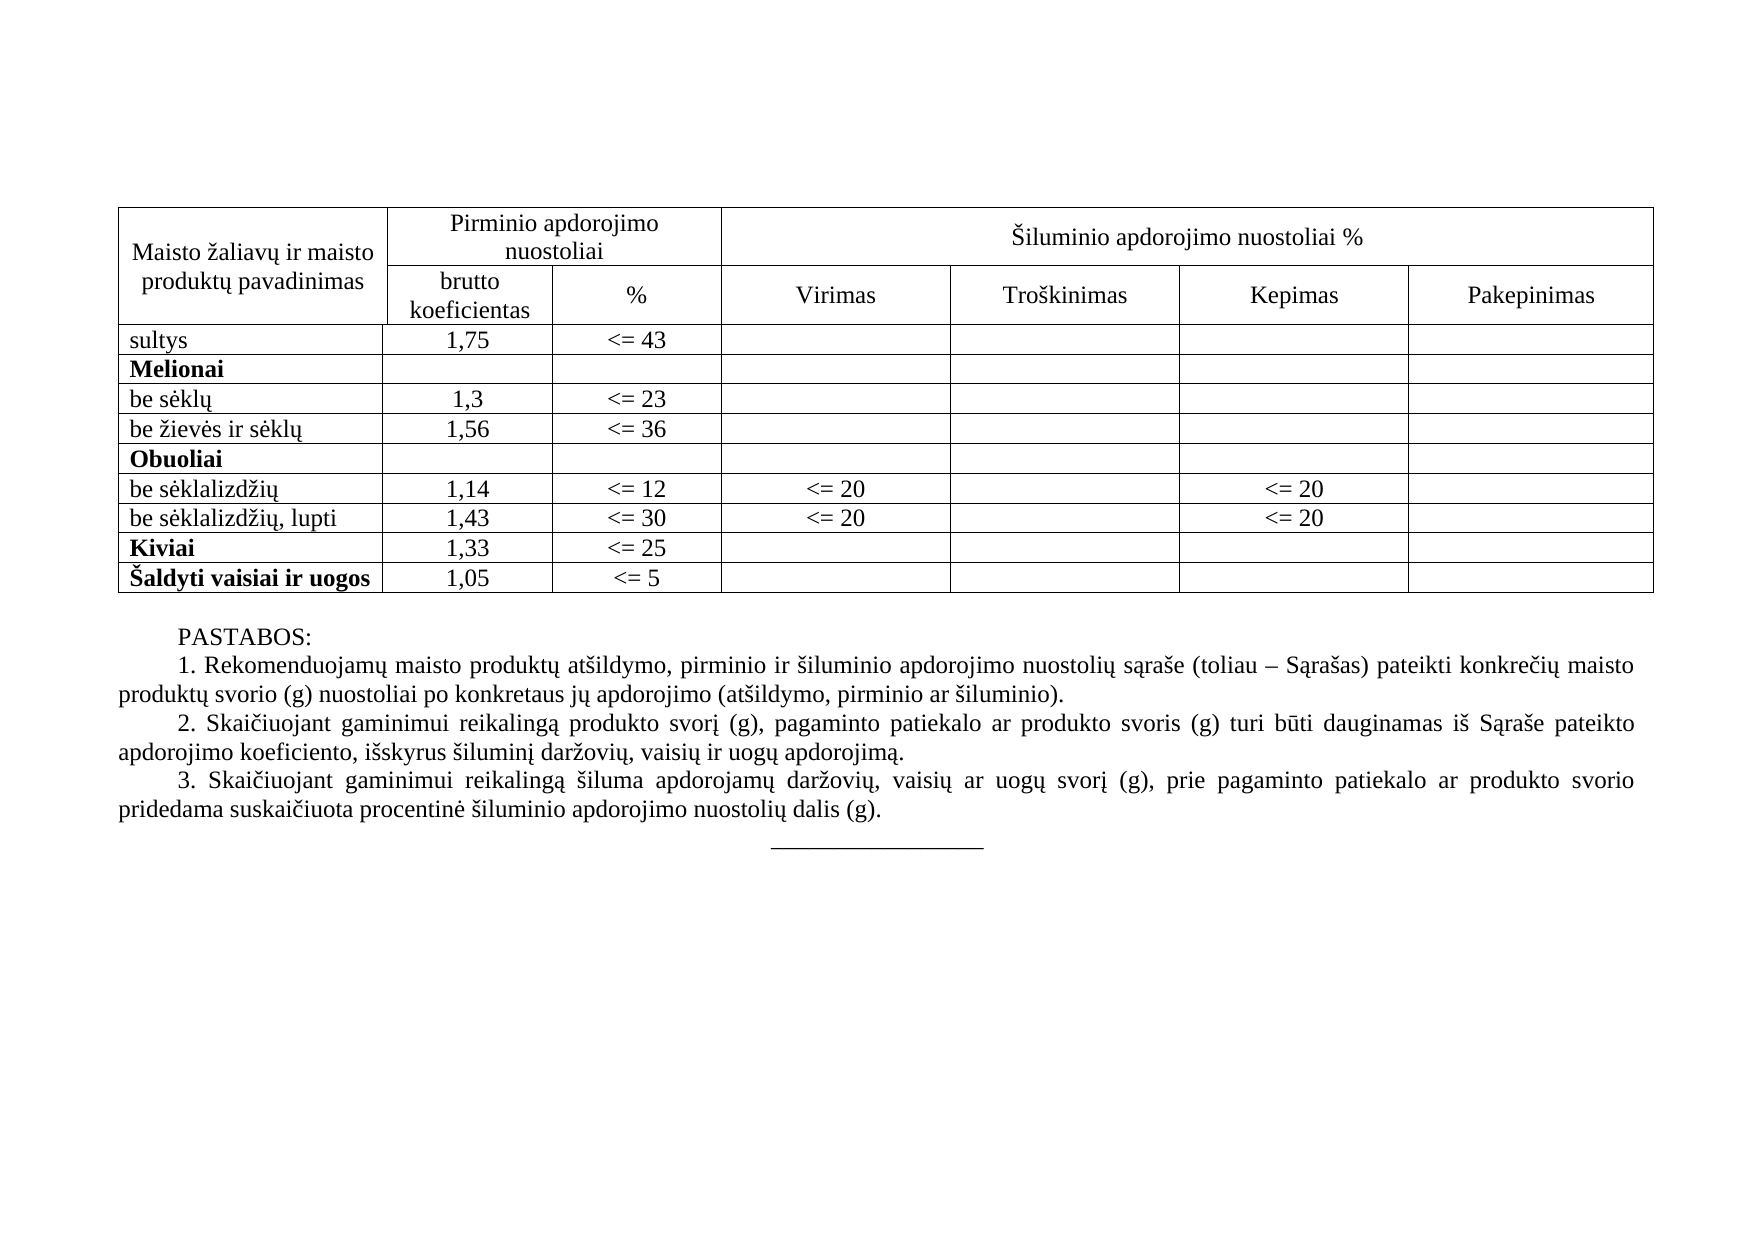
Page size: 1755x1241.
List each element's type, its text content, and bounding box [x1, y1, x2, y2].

text 2. Skaičiuojant gaminimui reikalingą produkto svorį (g), pagaminto patiekalo ar produkto svoris (g) turi būti dauginamas iš Sąraše pateikto apdorojimo koeficiento, išskyrus šiluminį daržovių, vaisių ir uogų apdorojimą. [118, 708, 1636, 765]
table_cell [1180, 563, 1408, 592]
text 1. Rekomenduojamų maisto produktų atšildymo, pirminio ir šiluminio apdorojimo nuostolių sąraše (toliau – Sąrašas) pateikti konkrečių maisto produktų svorio (g) nuostoliai po konkretaus jų apdorojimo (atšildymo, pirminio ar šiluminio). [118, 650, 1636, 708]
table_cell 1,05 [383, 563, 552, 592]
text 3. Skaičiuojant gaminimui reikalingą šiluma apdorojamų daržovių, vaisių ar uogų svorį (g), prie pagaminto patiekalo ar produkto svorio pridedama suskaičiuota procentinė šiluminio apdorojimo nuostolių dalis (g). [118, 765, 1636, 823]
table_cell Melionai [119, 355, 382, 383]
table_cell [951, 355, 1179, 383]
table_cell be žievės ir sėklų [119, 414, 382, 443]
table_cell [1180, 325, 1408, 353]
table_cell [951, 325, 1179, 353]
table_cell 1,43 [383, 504, 552, 532]
table_header Šiluminio apdorojimo nuostoliai % [722, 208, 1653, 265]
text PASTABOS: [118, 622, 1636, 650]
table_cell [1180, 444, 1408, 473]
table_cell 1,14 [383, 474, 552, 502]
table_cell <= 20 [1180, 504, 1408, 532]
table_cell [1409, 504, 1653, 532]
table_cell Virimas [722, 266, 950, 324]
table_cell [951, 474, 1179, 502]
table_cell <= 20 [722, 474, 950, 502]
table_cell [1409, 474, 1653, 502]
table_cell <= 30 [553, 504, 721, 532]
table_cell Kepimas [1180, 266, 1408, 324]
table_cell Obuoliai [119, 444, 382, 473]
table_cell [722, 563, 950, 592]
table_cell 1,75 [383, 325, 552, 353]
table_cell be sėklalizdžių, lupti [119, 504, 382, 532]
table_cell [383, 355, 552, 383]
table_cell [722, 355, 950, 383]
table_cell sultys [119, 325, 382, 353]
table_cell 1,56 [383, 414, 552, 443]
table_cell be sėklalizdžių [119, 474, 382, 502]
table_cell <= 20 [1180, 474, 1408, 502]
table_cell Šaldyti vaisiai ir uogos [119, 563, 382, 592]
table_cell % [553, 266, 721, 324]
table_cell [383, 444, 552, 473]
table_cell <= 5 [553, 563, 721, 592]
table_cell [951, 384, 1179, 413]
table_cell be sėklų [119, 384, 382, 413]
table_cell <= 25 [553, 533, 721, 562]
table_cell Troškinimas [951, 266, 1179, 324]
table_cell 1,3 [383, 384, 552, 413]
table_header Maisto žaliavų ir maisto produktų pavadinimas [119, 208, 387, 324]
table_cell [722, 325, 950, 353]
table_cell [722, 414, 950, 443]
table_cell <= 23 [553, 384, 721, 413]
table_cell [1409, 563, 1653, 592]
text _________________ [118, 823, 1636, 852]
table_cell [1409, 414, 1653, 443]
table_cell [1180, 533, 1408, 562]
table_cell <= 20 [722, 504, 950, 532]
table_cell [951, 414, 1179, 443]
table_cell <= 12 [553, 474, 721, 502]
table_cell Kiviai [119, 533, 382, 562]
table_cell [951, 533, 1179, 562]
table_cell <= 43 [553, 325, 721, 353]
table_cell [553, 444, 721, 473]
table_cell 1,33 [383, 533, 552, 562]
table_cell [951, 504, 1179, 532]
table_cell [1180, 355, 1408, 383]
table_header Pirminio apdorojimo nuostoliai [388, 208, 721, 265]
table_cell [722, 444, 950, 473]
table_cell <= 36 [553, 414, 721, 443]
table_cell [1409, 533, 1653, 562]
table_cell [1409, 444, 1653, 473]
table_cell Pakepinimas [1409, 266, 1653, 324]
table_cell [1409, 384, 1653, 413]
table_cell brutto koeficientas [388, 266, 552, 324]
table_cell [951, 563, 1179, 592]
table_cell [1180, 384, 1408, 413]
table_cell [722, 384, 950, 413]
table_cell [1180, 414, 1408, 443]
table_cell [1409, 355, 1653, 383]
table_cell [1409, 325, 1653, 353]
table_cell [553, 355, 721, 383]
table_cell [951, 444, 1179, 473]
table_cell [722, 533, 950, 562]
